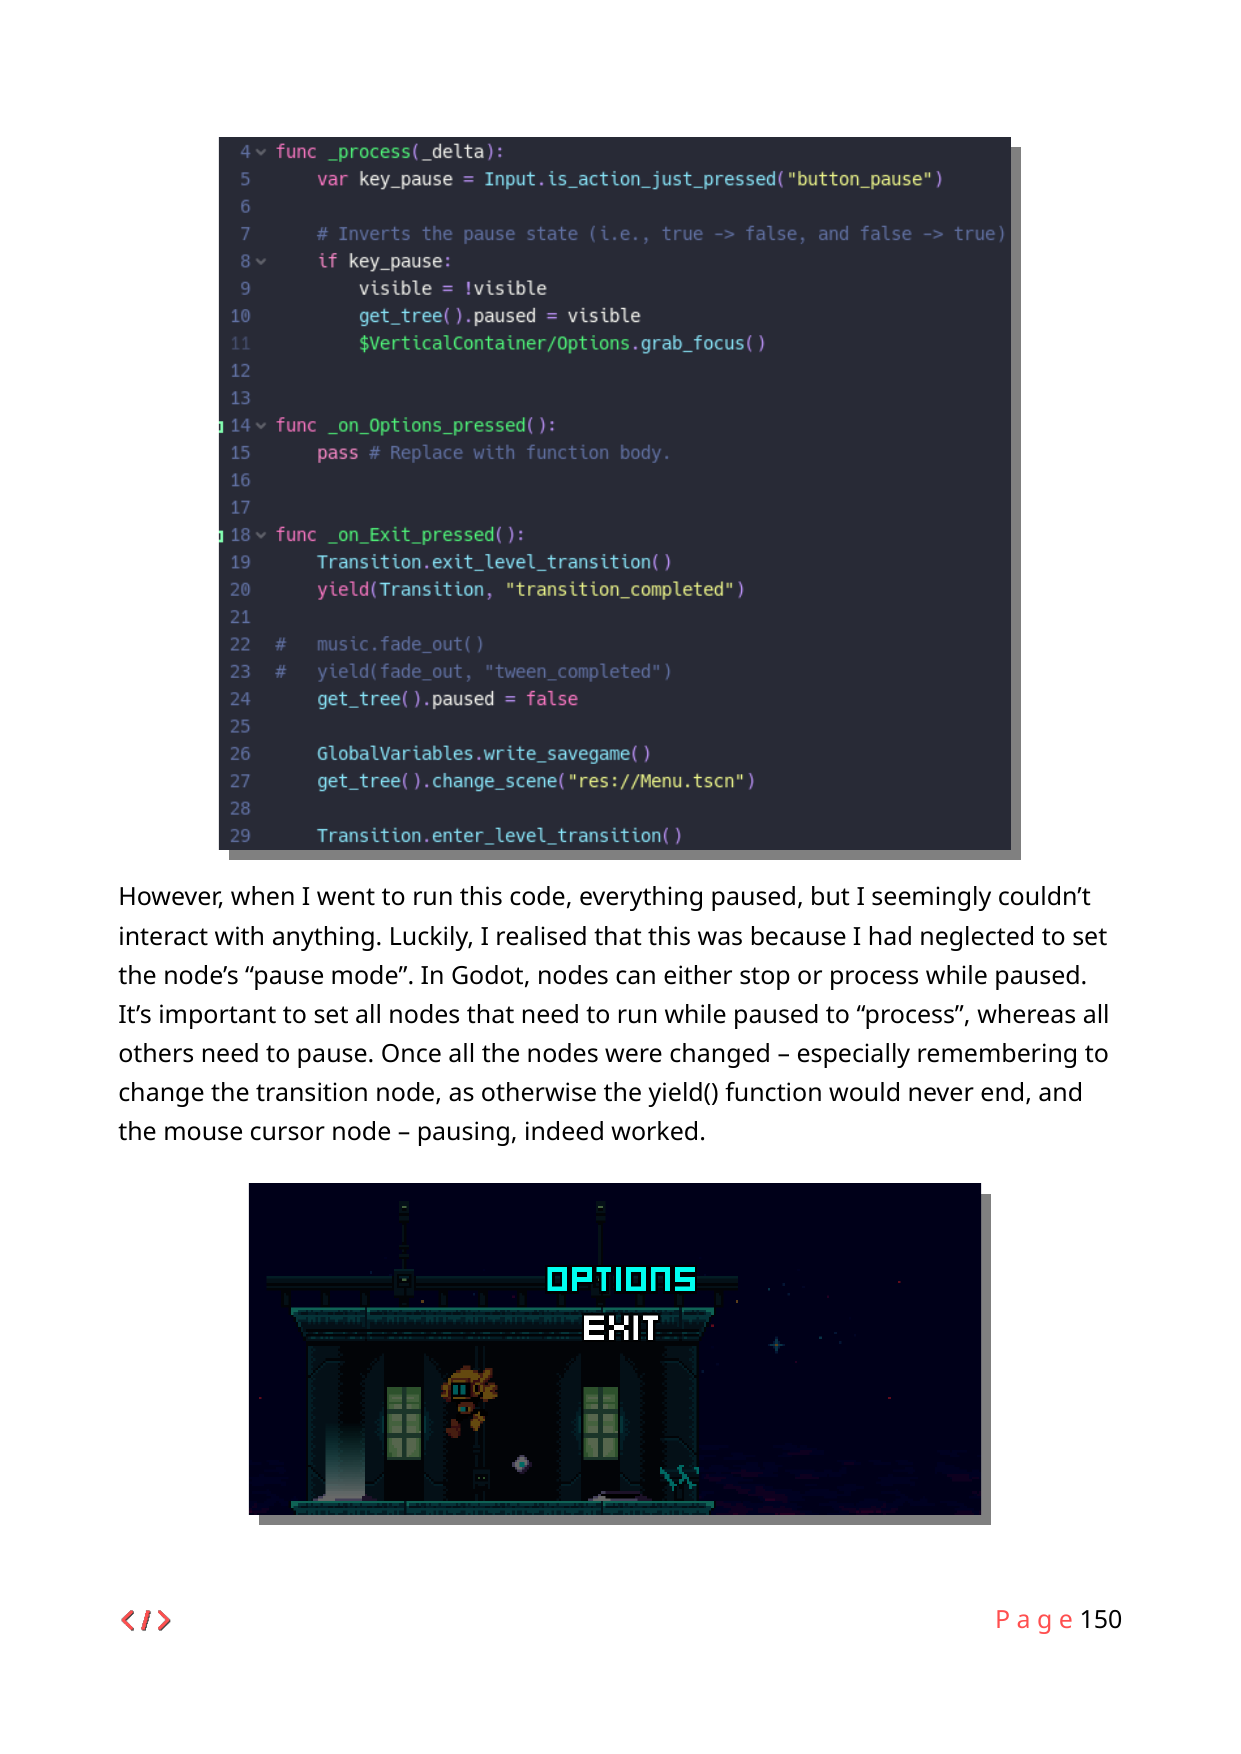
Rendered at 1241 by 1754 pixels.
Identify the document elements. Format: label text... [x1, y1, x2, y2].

picture [218, 137, 1011, 850]
text However, when I went to run this code, everything paused, but I seemingly couldn’t interact with anything. Luckily, I realised that this was because I had neglected to set the node’s “pause mode”. In Godot, nodes can either stop or process while paused. It’s important to set all nodes that need to run while paused to “process”, whereas all others need to pause. Once all the nodes were changed – especially remembering to change the transition node, as otherwise the yield() function would never end, and the mouse cursor node – pausing, indeed worked. [118, 763, 1122, 1148]
picture [248, 1183, 982, 1515]
picture [116, 1591, 175, 1649]
